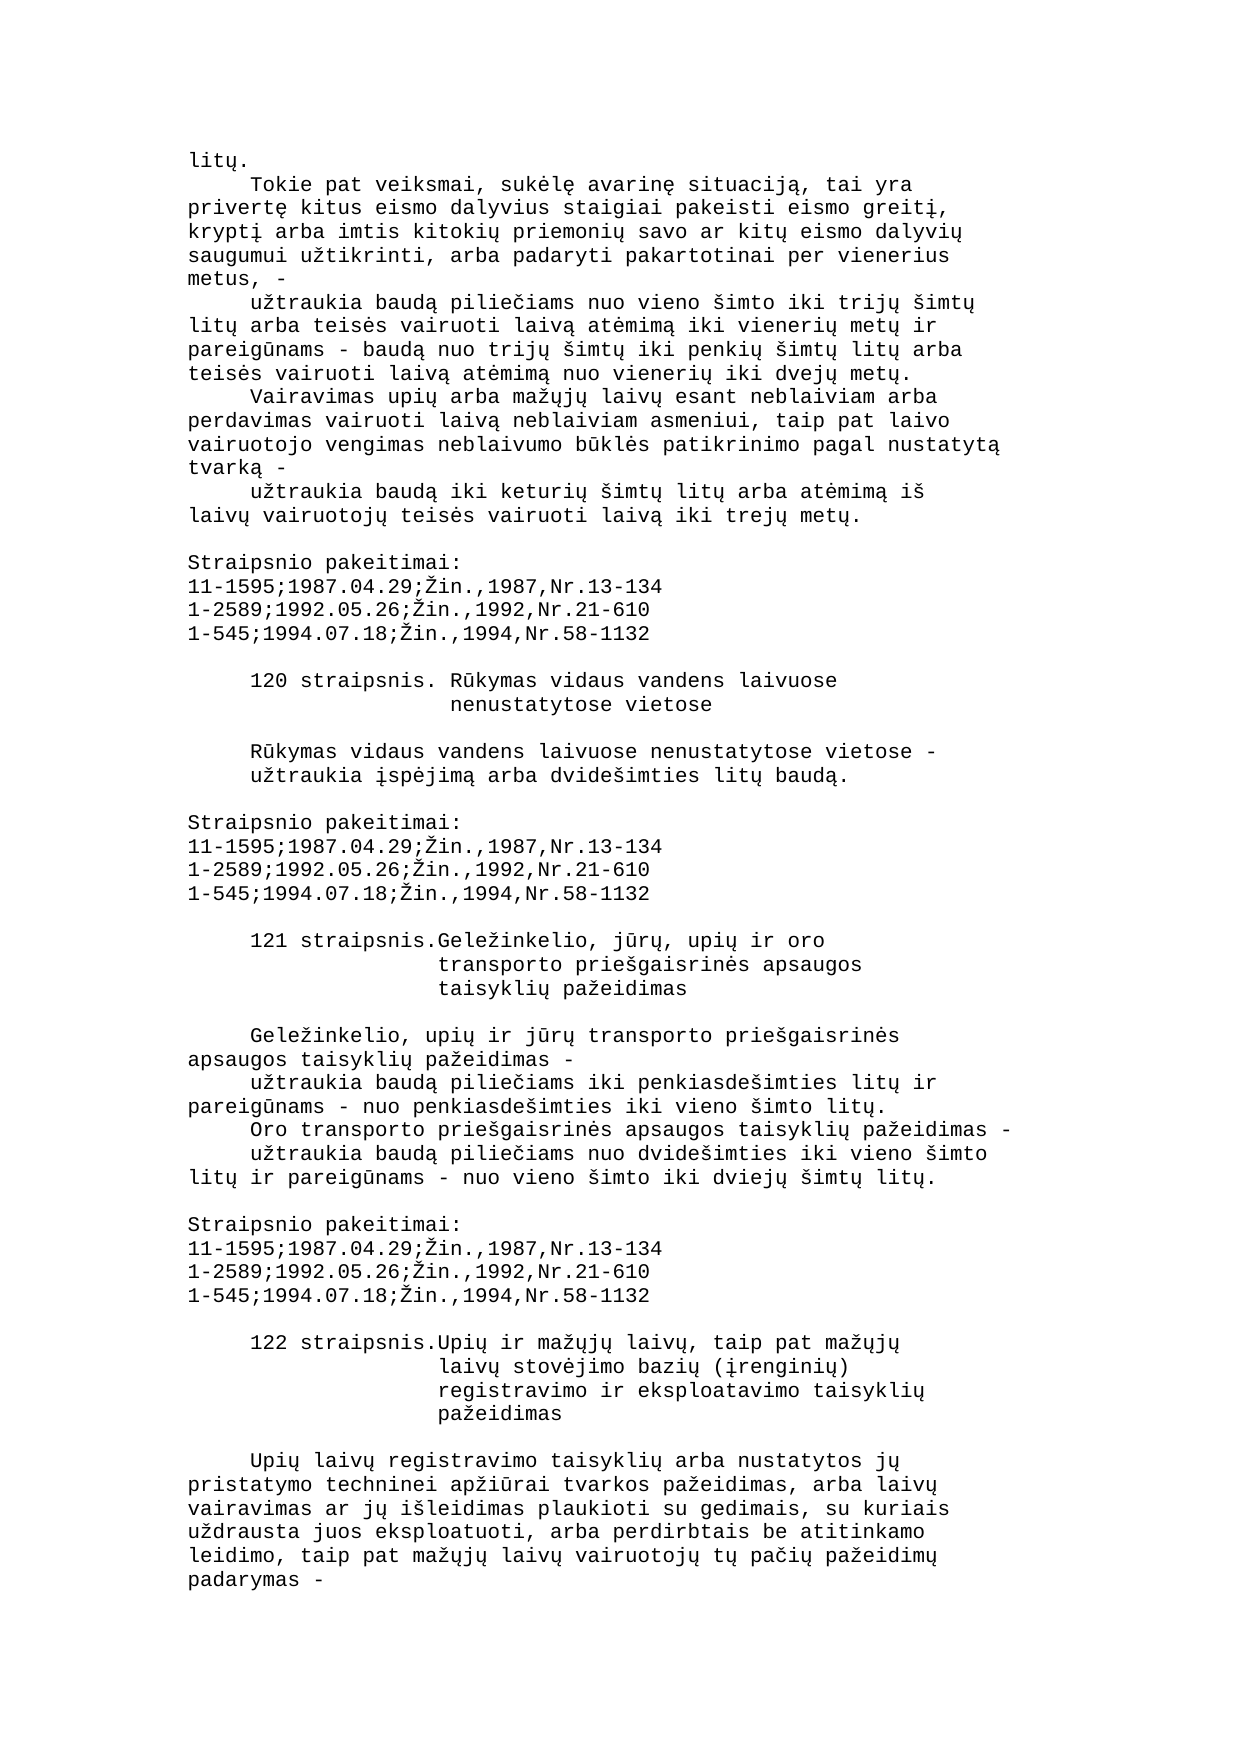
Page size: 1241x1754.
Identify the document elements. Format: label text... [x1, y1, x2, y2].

text 120 straipsnis. Rūkymas vidaus vandens laivuose [187, 670, 1053, 694]
text litų arba teisės vairuoti laivą atėmimą iki vienerių metų ir [187, 316, 1053, 339]
text 1-2589;1992.05.26;Žin.,1992,Nr.21-610 [187, 859, 1053, 883]
text užtraukia baudą piliečiams nuo vieno šimto iki trijų šimtų [187, 292, 1053, 316]
text 1-2589;1992.05.26;Žin.,1992,Nr.21-610 [187, 599, 1053, 623]
text pristatymo techninei apžiūrai tvarkos pažeidimas, arba laivų [187, 1474, 1053, 1498]
text vairavimas ar jų išleidimas plaukioti su gedimais, su kuriais [187, 1498, 1053, 1521]
text 1-545;1994.07.18;Žin.,1994,Nr.58-1132 [187, 1285, 1053, 1309]
text uždrausta juos eksploatuoti, arba perdirbtais be atitinkamo [187, 1521, 1053, 1545]
text Tokie pat veiksmai, sukėlę avarinę situaciją, tai yra [187, 174, 1053, 197]
text vairuotojo vengimas neblaivumo būklės patikrinimo pagal nustatytą [187, 434, 1053, 457]
text Upių laivų registravimo taisyklių arba nustatytos jų [187, 1451, 1053, 1474]
text Vairavimas upių arba mažųjų laivų esant neblaiviam arba [187, 386, 1053, 410]
text litų ir pareigūnams - nuo vieno šimto iki dviejų šimtų litų. [187, 1167, 1053, 1190]
text Straipsnio pakeitimai: [187, 1214, 1053, 1238]
text Rūkymas vidaus vandens laivuose nenustatytose vietose - [187, 741, 1053, 765]
text pareigūnams - nuo penkiasdešimties iki vieno šimto litų. [187, 1096, 1053, 1119]
text privertę kitus eismo dalyvius staigiai pakeisti eismo greitį, [187, 197, 1053, 221]
text užtraukia baudą iki keturių šimtų litų arba atėmimą iš [187, 481, 1053, 505]
text metus, - [187, 268, 1053, 292]
text apsaugos taisyklių pažeidimas - [187, 1048, 1053, 1072]
text pareigūnams - baudą nuo trijų šimtų iki penkių šimtų litų arba [187, 339, 1053, 363]
text registravimo ir eksploatavimo taisyklių [187, 1379, 1053, 1403]
text Oro transporto priešgaisrinės apsaugos taisyklių pažeidimas - [187, 1119, 1053, 1143]
text leidimo, taip pat mažųjų laivų vairuotojų tų pačių pažeidimų [187, 1545, 1053, 1569]
text tvarką - [187, 457, 1053, 481]
text laivų vairuotojų teisės vairuoti laivą iki trejų metų. [187, 505, 1053, 528]
text Straipsnio pakeitimai: [187, 552, 1053, 576]
text padarymas - [187, 1569, 1053, 1592]
text perdavimas vairuoti laivą neblaiviam asmeniui, taip pat laivo [187, 410, 1053, 434]
text laivų stovėjimo bazių (įrenginių) [187, 1356, 1053, 1379]
text 122 straipsnis.Upių ir mažųjų laivų, taip pat mažųjų [187, 1332, 1053, 1356]
text saugumui užtikrinti, arba padaryti pakartotinai per vienerius [187, 244, 1053, 268]
text 11-1595;1987.04.29;Žin.,1987,Nr.13-134 [187, 576, 1053, 599]
text užtraukia baudą piliečiams nuo dvidešimties iki vieno šimto [187, 1143, 1053, 1167]
text užtraukia baudą piliečiams iki penkiasdešimties litų ir [187, 1072, 1053, 1096]
text užtraukia įspėjimą arba dvidešimties litų baudą. [187, 765, 1053, 788]
text pažeidimas [187, 1403, 1053, 1427]
text 1-545;1994.07.18;Žin.,1994,Nr.58-1132 [187, 623, 1053, 647]
text 11-1595;1987.04.29;Žin.,1987,Nr.13-134 [187, 1238, 1053, 1261]
text kryptį arba imtis kitokių priemonių savo ar kitų eismo dalyvių [187, 221, 1053, 244]
text teisės vairuoti laivą atėmimą nuo vienerių iki dvejų metų. [187, 363, 1053, 386]
text 1-2589;1992.05.26;Žin.,1992,Nr.21-610 [187, 1261, 1053, 1285]
text 121 straipsnis.Geležinkelio, jūrų, upių ir oro [187, 930, 1053, 954]
text 1-545;1994.07.18;Žin.,1994,Nr.58-1132 [187, 883, 1053, 907]
text litų. [187, 150, 1053, 174]
text transporto priešgaisrinės apsaugos [187, 954, 1053, 978]
text Straipsnio pakeitimai: [187, 812, 1053, 836]
text nenustatytose vietose [187, 694, 1053, 717]
text 11-1595;1987.04.29;Žin.,1987,Nr.13-134 [187, 836, 1053, 859]
text Geležinkelio, upių ir jūrų transporto priešgaisrinės [187, 1025, 1053, 1048]
text taisyklių pažeidimas [187, 978, 1053, 1001]
